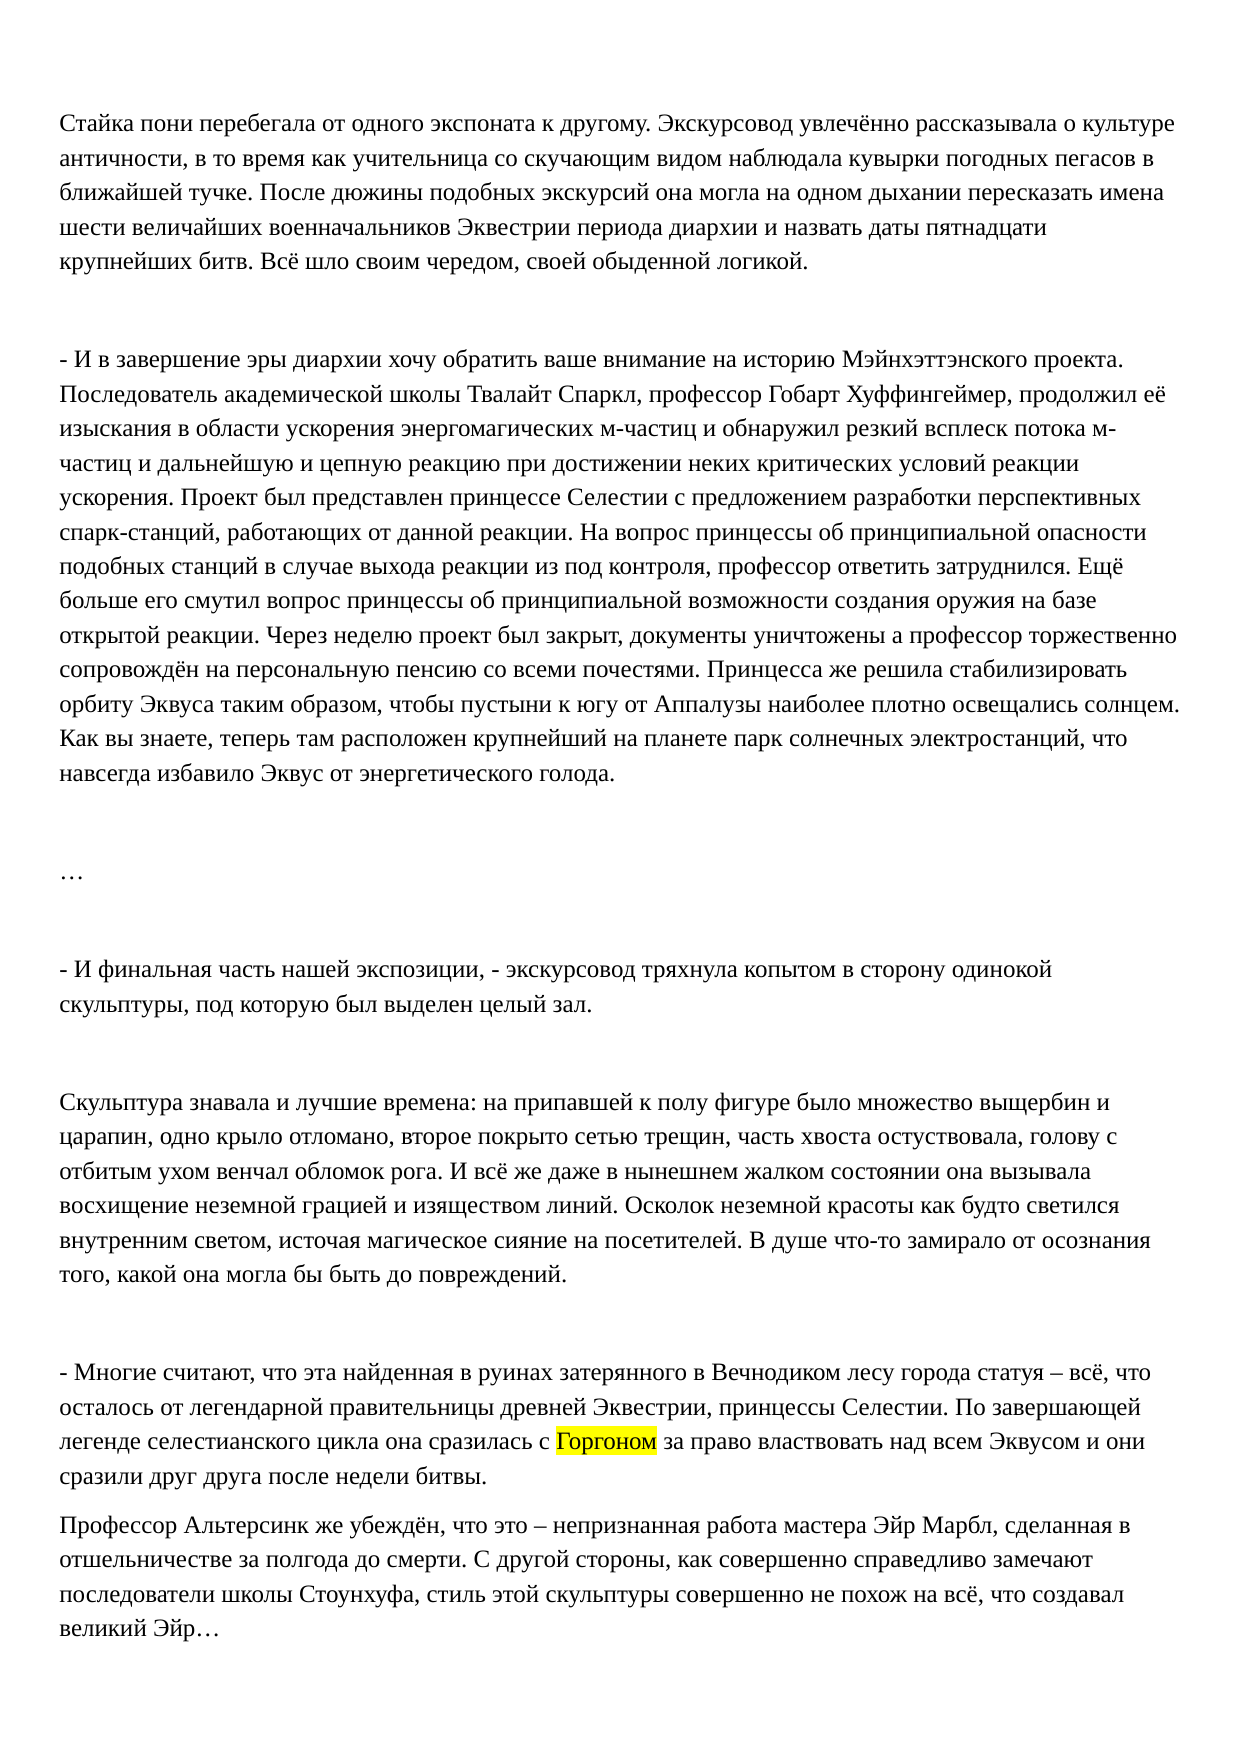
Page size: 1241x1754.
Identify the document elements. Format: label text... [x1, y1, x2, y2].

text Стайка пони перебегала от одного экспоната к другому. Экскурсовод увлечённо рассказывала о культуре античности, в то время как учительница со скучающим видом наблюдала кувырки погодных пегасов в ближайшей тучке. После дюжины подобных экскурсий она могла на одном дыхании пересказать имена шести величайших военначальников Эквестрии периода диархии и назвать даты пятнадцати крупнейших битв. Всё шло своим чередом, своей обыденной логикой. [59, 108, 1181, 275]
text - Многие считают, что эта найденная в руинах затерянного в Вечнодиком лесу города статуя – всё, что осталось от легендарной правительницы древней Эквестрии, принцессы Селестии. По завершающей легенде селестианского цикла она сразилась с Горгоном за право властвовать над всем Эквусом и они сразили друг друга после недели битвы. [59, 1357, 1181, 1489]
text - И финальная часть нашей экспозиции, - экскурсовод тряхнула копытом в сторону одинокой скульптуры, под которую был выделен целый зал. [59, 954, 1181, 1017]
text Скульптура знавала и лучшие времена: на припавшей к полу фигуре было множество выщербин и царапин, одно крыло отломано, второе покрыто сетью трещин, часть хвоста остуствовала, голову с отбитым ухом венчал обломок рога. И всё же даже в нынешнем жалком состоянии она вызывала восхищение неземной грацией и изяществом линий. Осколок неземной красоты как будто светился внутренним светом, источая магическое сияние на посетителей. В душе что-то замирало от осознания того, какой она могла бы быть до повреждений. [59, 1087, 1181, 1288]
text Профессор Альтерсинк же убеждён, что это – непризнанная работа мастера Эйр Марбл, сделанная в отшельничестве за полгода до смерти. С другой стороны, как совершенно справедливо замечают последователи школы Стоунхуфа, стиль этой скульптуры совершенно не похож на всё, что создавал великий Эйр… [59, 1510, 1181, 1642]
text - И в завершение эры диархии хочу обратить ваше внимание на историю Мэйнхэттэнского проекта. Последователь академической школы Твалайт Спаркл, профессор Гобарт Хуффингеймер, продолжил её изыскания в области ускорения энергомагических м-частиц и обнаружил резкий всплеск потока м-частиц и дальнейшую и цепную реакцию при достижении неких критических условий реакции ускорения. Проект был представлен принцессе Селестии с предложением разработки перспективных спарк-станций, работающих от данной реакции. На вопрос принцессы об принципиальной опасности подобных станций в случае выхода реакции из под контроля, профессор ответить затруднился. Ещё больше его смутил вопрос принцессы об принципиальной возможности создания оружия на базе открытой реакции. Через неделю проект был закрыт, документы уничтожены а профессор торжественно сопровождён на персональную пенсию со всеми почестями. Принцесса же решила стабилизировать орбиту Эквуса таким образом, чтобы пустыни к югу от Аппалузы наиболее плотно освещались солнцем. Как вы знаете, теперь там расположен крупнейший на планете парк солнечных электростанций, что навсегда избавило Эквус от энергетического голода. [59, 344, 1181, 787]
text … [59, 856, 1181, 885]
